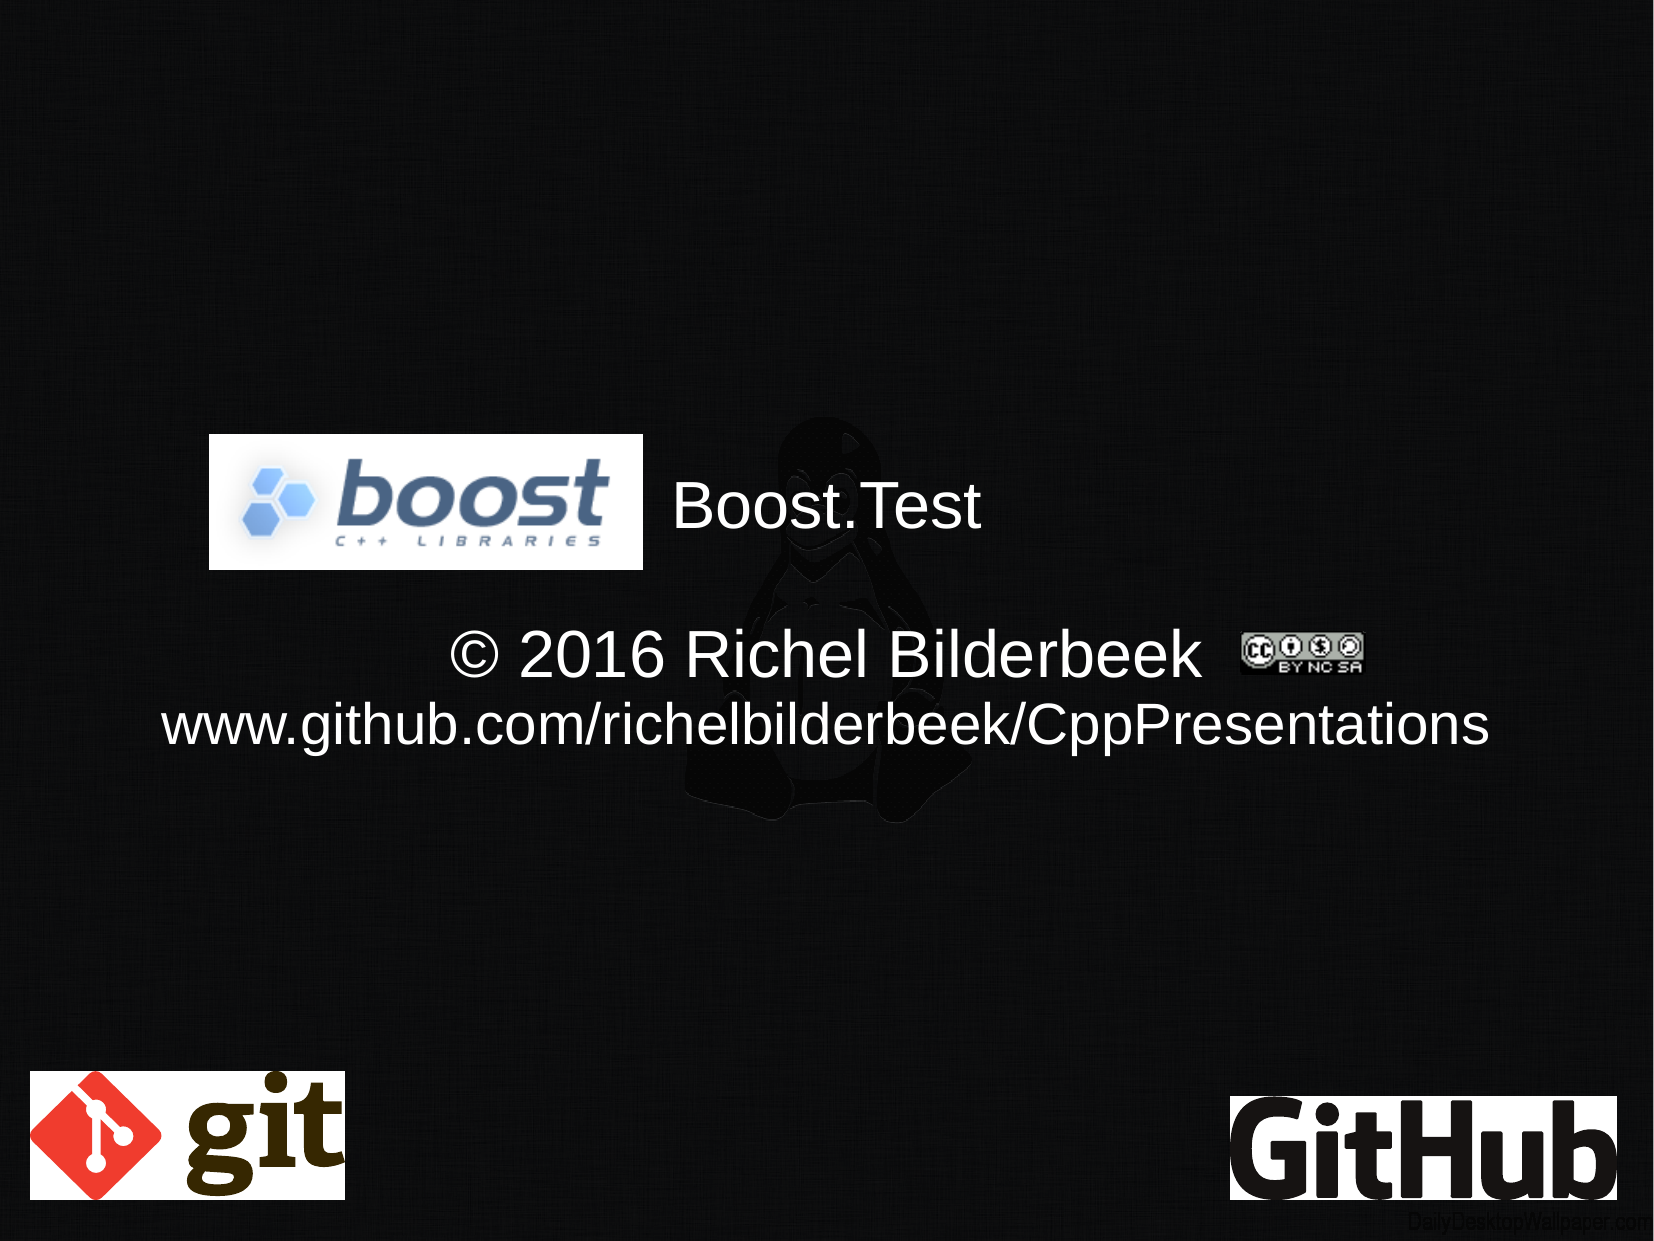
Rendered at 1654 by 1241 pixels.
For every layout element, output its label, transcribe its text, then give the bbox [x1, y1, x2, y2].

subtitle Boost.Test © 2016 Richel Bilderbeek www.github.com/richelbilderbeek/CppPresentations [82, 290, 1571, 1010]
picture [0, 0, 1654, 1241]
